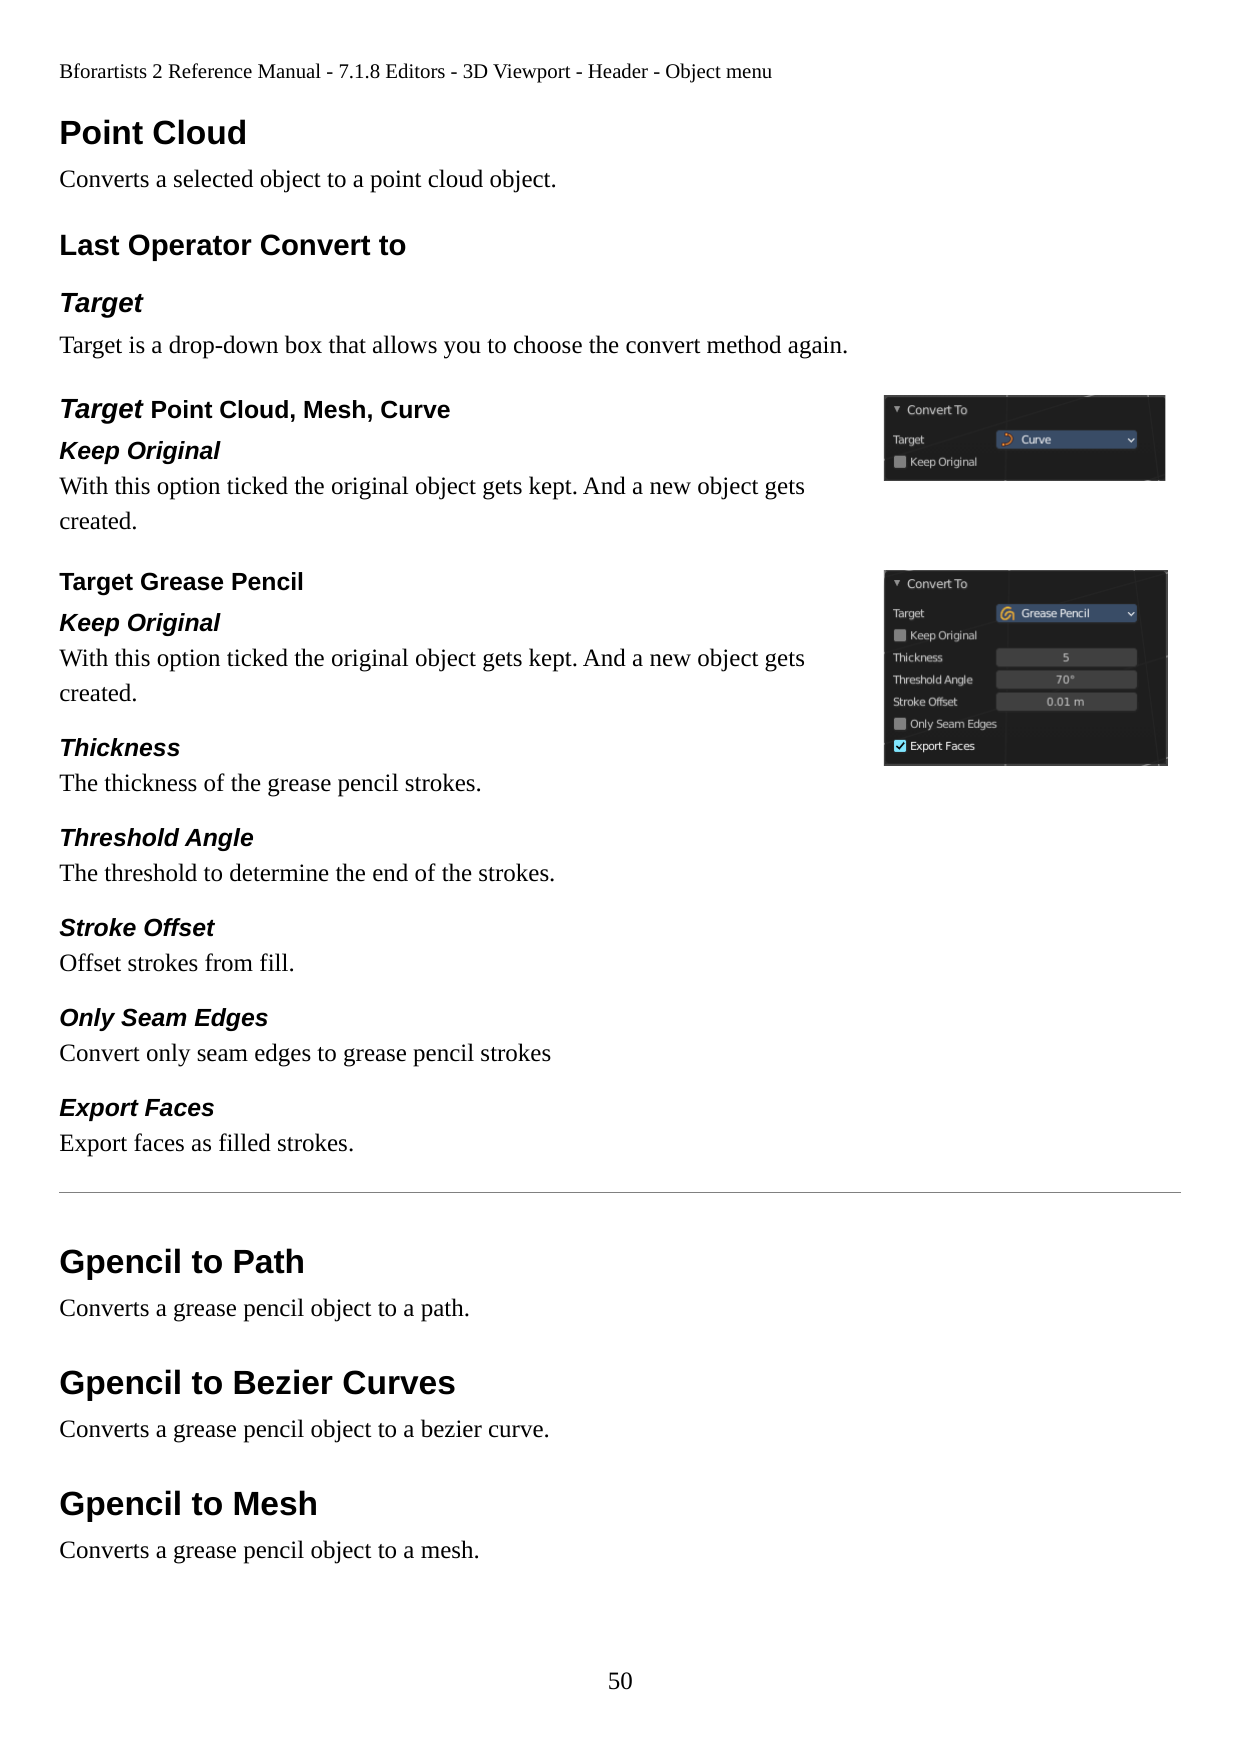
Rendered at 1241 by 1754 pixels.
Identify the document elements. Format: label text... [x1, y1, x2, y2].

text The thickness of the grease pencil strokes. [59, 768, 1181, 796]
picture [883, 395, 1166, 481]
text Export faces as filled strokes. [59, 1128, 1181, 1157]
subtitle Gpencil to Path [59, 1242, 1181, 1281]
text Converts a grease pencil object to a path. [59, 1293, 1181, 1322]
subtitle Keep Original [59, 608, 883, 637]
subtitle Stroke Offset [59, 913, 1181, 942]
subtitle Gpencil to Bezier Curves [59, 1363, 1181, 1402]
picture [883, 570, 1168, 766]
text Target is a drop-down box that allows you to choose the convert method again. [59, 331, 1181, 359]
text With this option ticked the original object gets kept. And a new object gets created. [59, 471, 1181, 534]
text Converts a grease pencil object to a mesh. [59, 1535, 1181, 1564]
subtitle Last Operator Convert to [59, 227, 1181, 261]
text Offset strokes from fill. [59, 948, 1181, 977]
subtitle [1168, 608, 1181, 637]
text Convert only seam edges to grease pencil strokes [59, 1038, 1181, 1067]
subtitle Thickness [59, 733, 883, 761]
subtitle Export Faces [59, 1093, 1181, 1122]
subtitle Target Point Cloud, Mesh, Curve [59, 392, 1181, 424]
subtitle [1166, 436, 1181, 465]
subtitle Only Seam Edges [59, 1003, 1181, 1032]
subtitle [1168, 733, 1181, 761]
text Converts a selected object to a point cloud object. [59, 164, 1181, 192]
subtitle Keep Original [59, 436, 883, 465]
subtitle Target [59, 286, 1181, 318]
subtitle Threshold Angle [59, 823, 1181, 852]
text Converts a grease pencil object to a bezier curve. [59, 1414, 1181, 1443]
text With this option ticked the original object gets kept. And a new object gets created. [59, 643, 883, 706]
subtitle Target Grease Pencil [59, 567, 1181, 596]
subtitle Gpencil to Mesh [59, 1484, 1181, 1523]
subtitle Point Cloud [59, 113, 1181, 151]
text The threshold to determine the end of the strokes. [59, 858, 1181, 887]
